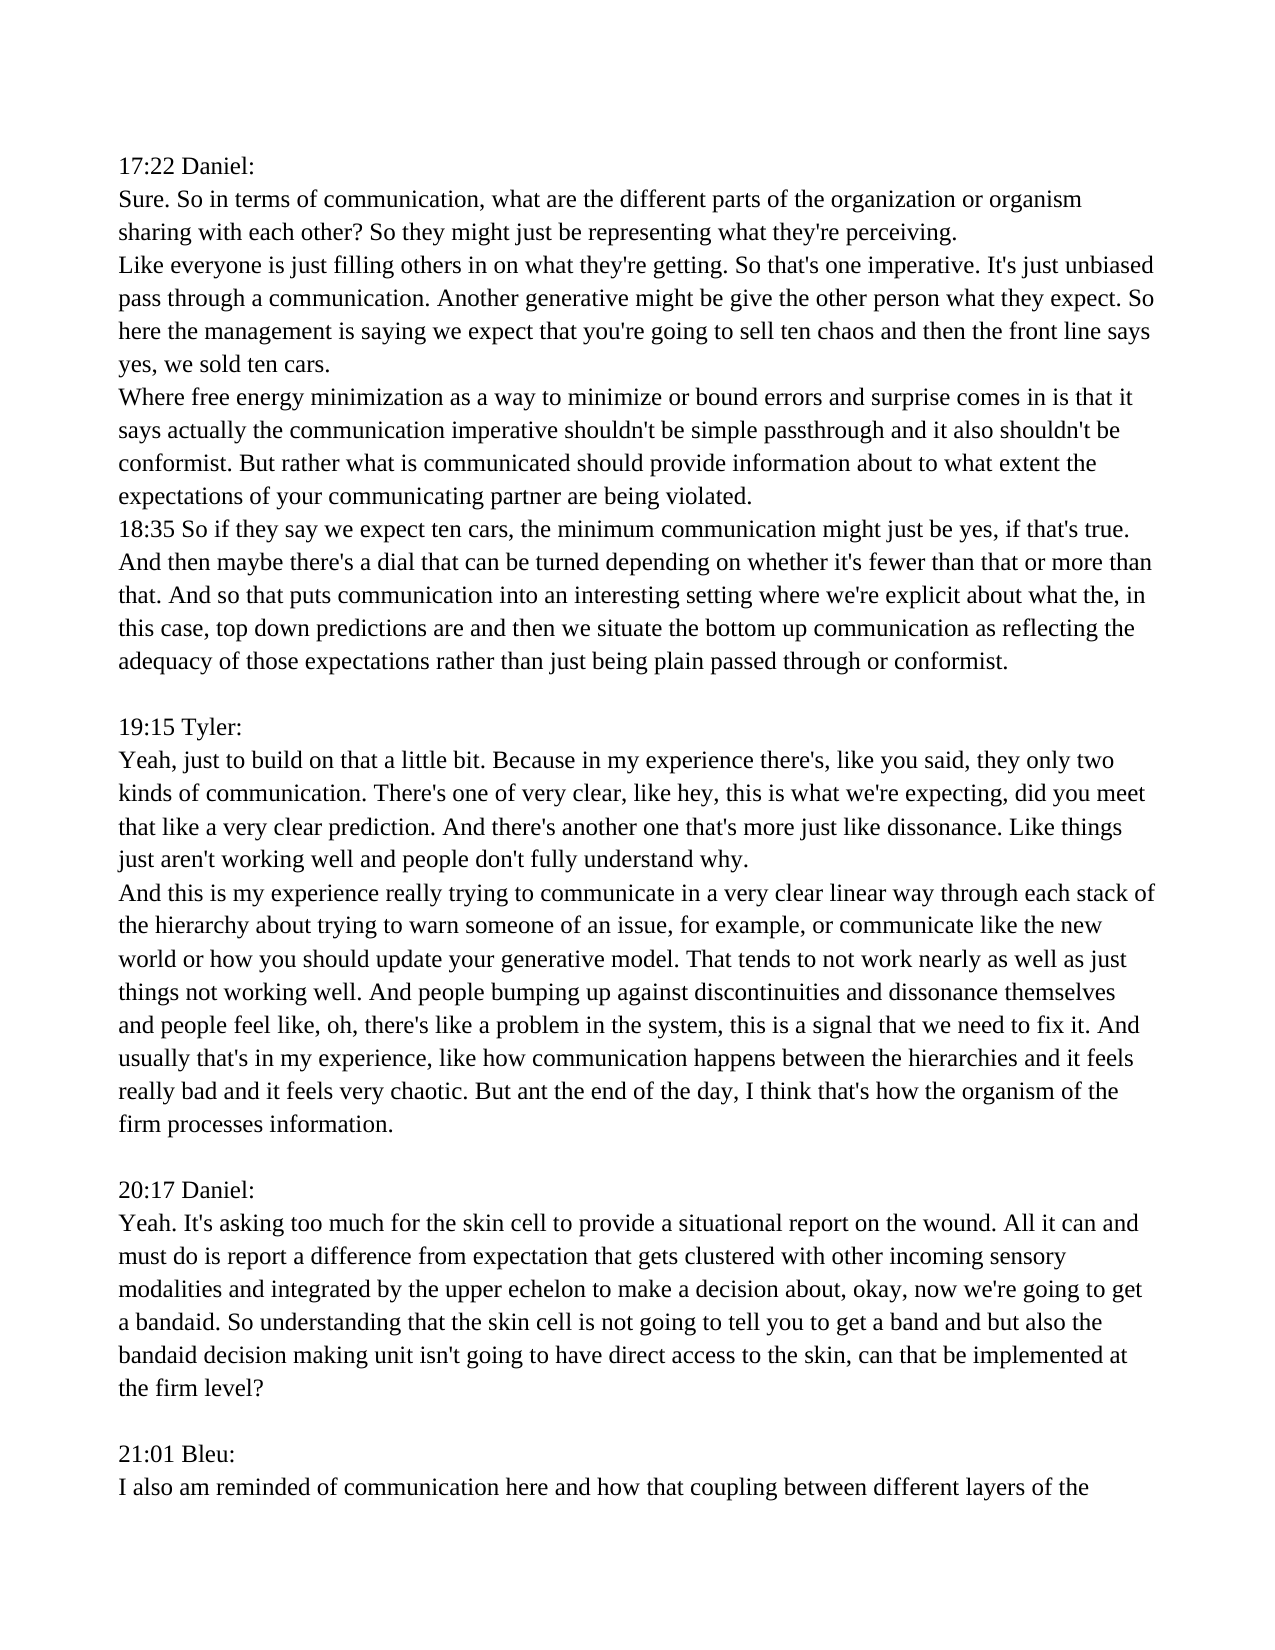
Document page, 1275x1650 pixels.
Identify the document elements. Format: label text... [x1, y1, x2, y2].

text And this is my experience really trying to communicate in a very clear linear way through each stack of the hierarchy about trying to warn someone of an issue, for example, or communicate like the new world or how you should update your generative model. That tends to not work nearly as well as just things not working well. And people bumping up against discontinuities and dissonance themselves and people feel like, oh, there's like a problem in the system, this is a signal that we need to fix it. And usually that's in my experience, like how communication happens between the hierarchies and it feels really bad and it feels very chaotic. But ant the end of the day, I think that's how the organism of the firm processes information. [118, 878, 1157, 1137]
text 20:17 Daniel: [118, 1175, 1157, 1203]
text Like everyone is just filling others in on what they're getting. So that's one imperative. It's just unbiased pass through a communication. Another generative might be give the other person what they expect. So here the management is saying we expect that you're going to sell ten chaos and then the front line says yes, we sold ten cars. [118, 250, 1157, 378]
text 17:22 Daniel: [118, 151, 1157, 180]
text 19:15 Tyler: [118, 712, 1157, 741]
text Sure. So in terms of communication, what are the different parts of the organization or organism sharing with each other? So they might just be representing what they're perceiving. [118, 184, 1157, 246]
text Yeah, just to build on that a little bit. Because in my experience there's, like you said, they only two kinds of communication. There's one of very clear, like hey, this is what we're expecting, did you meet that like a very clear prediction. And there's another one that's more just like dissonance. Like things just aren't working well and people don't fully understand why. [118, 746, 1157, 873]
text I also am reminded of communication here and how that coupling between different layers of the [118, 1472, 1157, 1501]
text Yeah. It's asking too much for the skin cell to provide a situational report on the wound. All it can and must do is report a difference from expectation that gets clustered with other incoming sensory modalities and integrated by the upper echelon to make a decision about, okay, now we're going to get a bandaid. So understanding that the skin cell is not going to tell you to get a band and but also the bandaid decision making unit isn't going to have direct access to the skin, can that be implemented at the firm level? [118, 1208, 1157, 1402]
text 18:35 So if they say we expect ten cars, the minimum communication might just be yes, if that's true. And then maybe there's a dial that can be turned depending on whether it's fewer than that or more than that. And so that puts communication into an interesting setting where we're explicit about what the, in this case, top down predictions are and then we situate the bottom up communication as reflecting the adequacy of those expectations rather than just being plain passed through or conformist. [118, 514, 1157, 675]
text Where free energy minimization as a way to minimize or bound errors and surprise comes in is that it says actually the communication imperative shouldn't be simple passthrough and it also shouldn't be conformist. But rather what is communicated should provide information about to what extent the expectations of your communicating partner are being violated. [118, 382, 1157, 510]
text 21:01 Bleu: [118, 1439, 1157, 1468]
